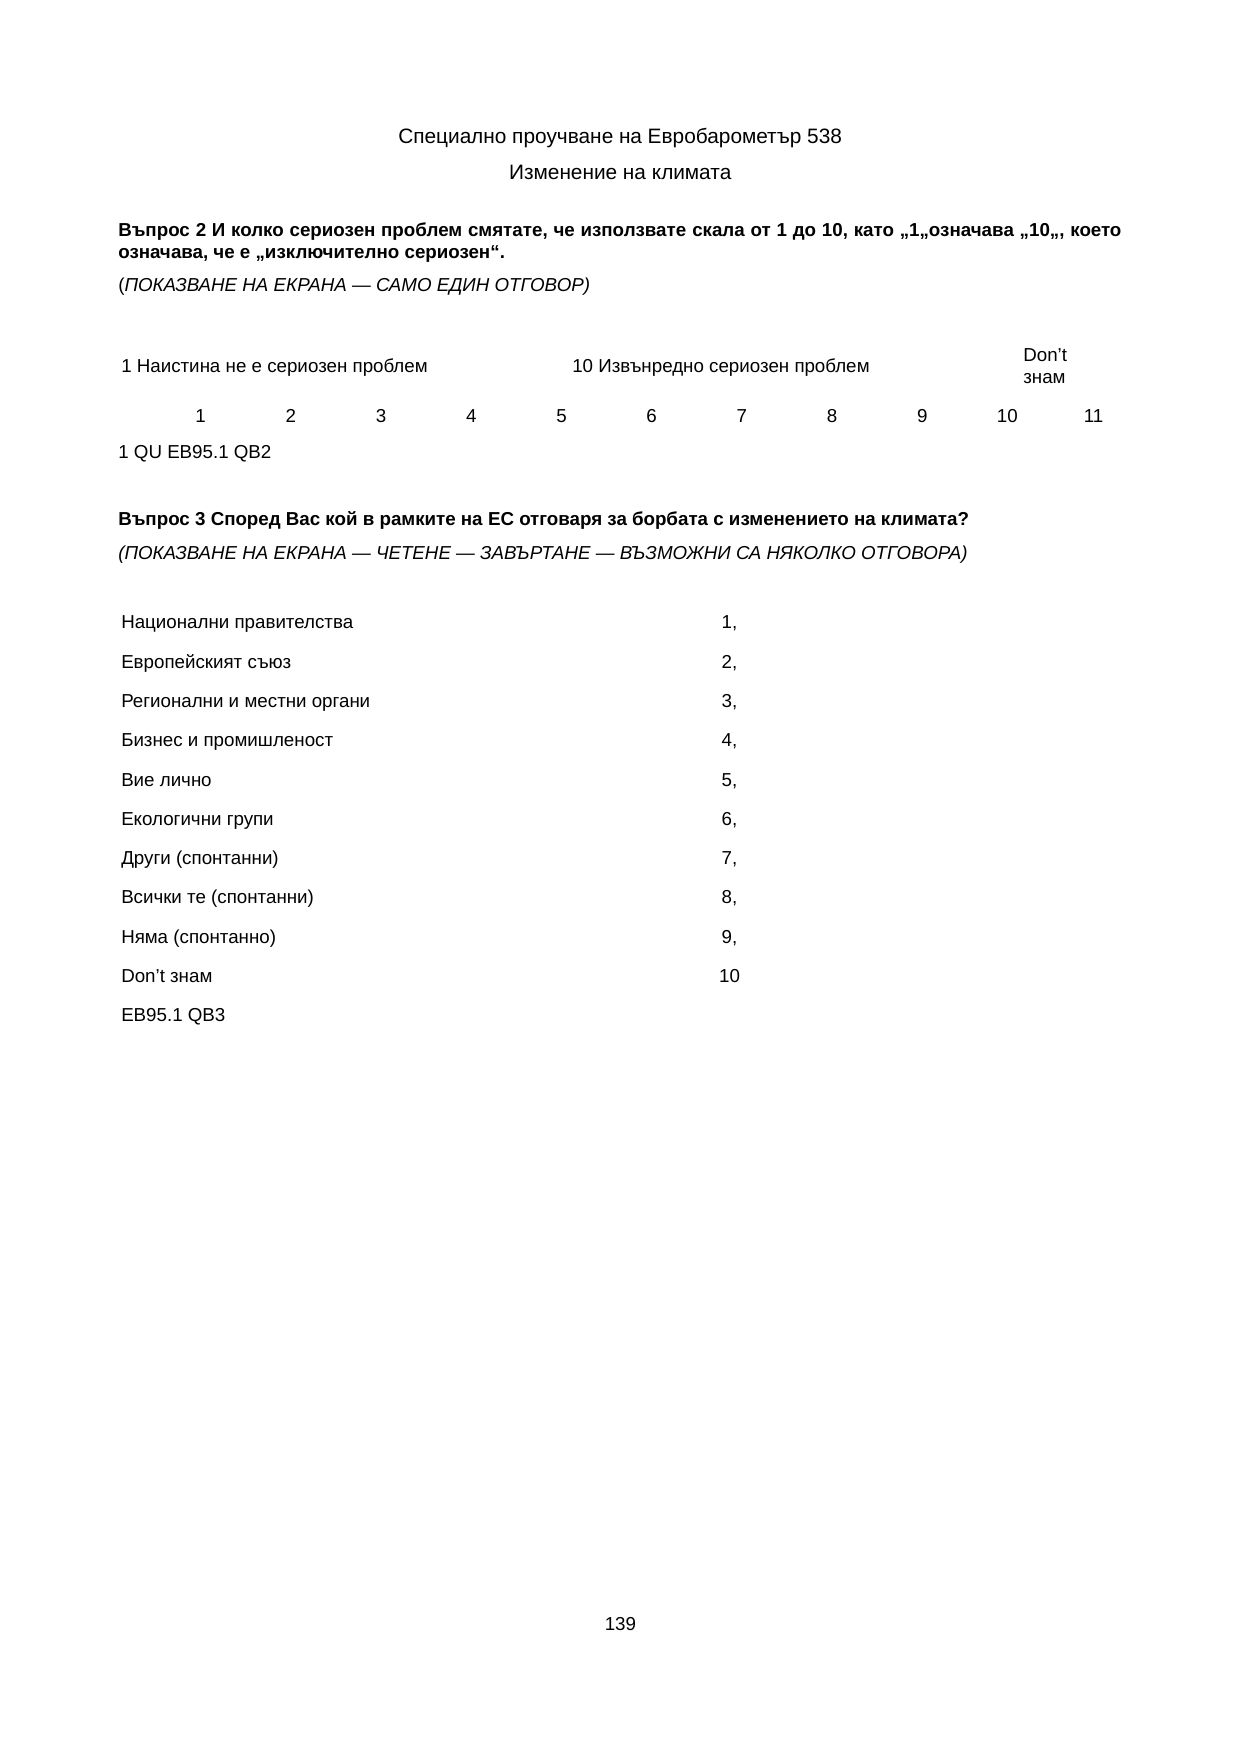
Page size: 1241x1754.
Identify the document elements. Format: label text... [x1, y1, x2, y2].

table_cell 4 [389, 396, 479, 435]
table_cell EB95.1 QB3 [118, 995, 660, 1034]
table_cell Европейският съюз [118, 642, 660, 681]
text (ПОКАЗВАНЕ НА ЕКРАНА — ЧЕТЕНЕ — ЗАВЪРТАНЕ — ВЪЗМОЖНИ СА НЯКОЛКО ОТГОВОРА) [118, 542, 1122, 563]
text (ПОКАЗВАНЕ НА ЕКРАНА — САМО ЕДИН ОТГОВОР) [118, 274, 1122, 296]
table_header Don’t знам [1020, 335, 1106, 396]
text Въпрос 3 Според Вас кой в рамките на ЕС отговаря за борбата с изменението на климата? [118, 508, 1122, 530]
table_cell 9, [660, 917, 798, 956]
table_cell 10 [660, 956, 798, 995]
table_cell 5 [479, 396, 569, 435]
table_cell 10 [930, 396, 1020, 435]
table_cell Екологични групи [118, 799, 660, 838]
table_cell 8 [750, 396, 840, 435]
table_cell Няма (спонтанно) [118, 917, 660, 956]
table_header 1 Наистина не е сериозен проблем [118, 335, 479, 396]
table_cell 7, [660, 838, 798, 877]
table_cell 6 [569, 396, 659, 435]
table_cell 8, [660, 878, 798, 917]
table_cell 3 [299, 396, 389, 435]
table_cell 1 [118, 396, 208, 435]
table_header 1, [660, 603, 798, 642]
table_cell 5, [660, 760, 798, 799]
text 1 QU EB95.1 QB2 [118, 441, 1122, 463]
table_cell 7 [659, 396, 749, 435]
table_header [479, 335, 569, 396]
table_cell 4, [660, 720, 798, 759]
table_cell Вие лично [118, 760, 660, 799]
table_cell [660, 995, 798, 1034]
table_cell 3, [660, 681, 798, 720]
table_cell 6, [660, 799, 798, 838]
table_cell 11 [1020, 396, 1106, 435]
table_cell Регионални и местни органи [118, 681, 660, 720]
table_header 10 Извънредно сериозен проблем [569, 335, 1020, 396]
text Въпрос 2 И колко сериозен проблем смятате, че използвате скала от 1 до 10, като „1„означава „10„, което означава, че е „изключително сериозен“. [118, 219, 1122, 262]
table_cell Други (спонтанни) [118, 838, 660, 877]
table_cell Всички те (спонтанни) [118, 878, 660, 917]
table_cell Don’t знам [118, 956, 660, 995]
table_cell 2, [660, 642, 798, 681]
table_cell 2 [208, 396, 298, 435]
table_cell Бизнес и промишленост [118, 720, 660, 759]
table_cell 9 [840, 396, 930, 435]
table_header Национални правителства [118, 603, 660, 642]
